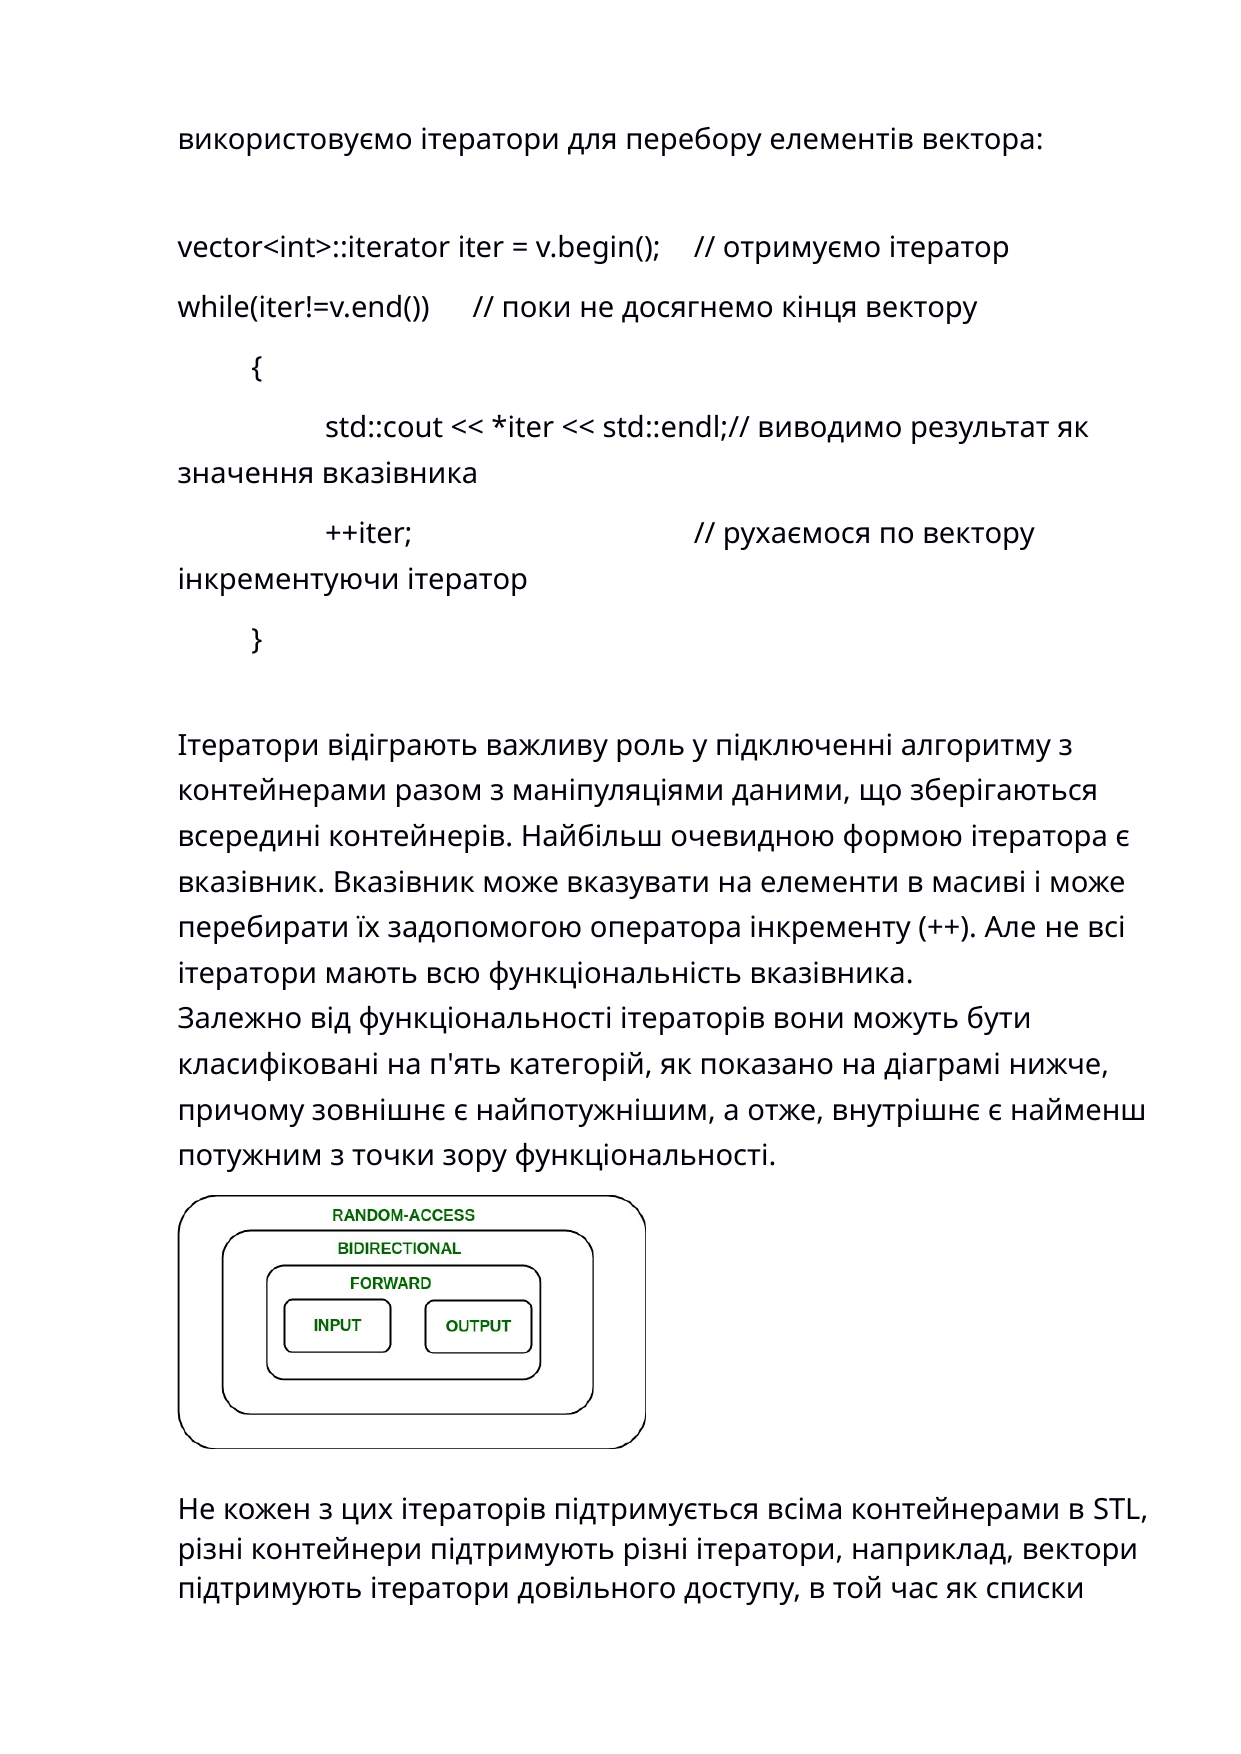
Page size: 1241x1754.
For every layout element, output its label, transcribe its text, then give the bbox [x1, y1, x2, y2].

text ++iter; // рухаємося по вектору інкрементуючи ітератор [177, 512, 1152, 598]
text } [177, 618, 1152, 658]
text Не кожен з цих ітераторів підтримується всіма контейнерами в STL, різні контейнери підтримують різні ітератори, наприклад, вектори підтримують ітератори довільного доступу, в той час як списки [177, 1488, 1152, 1607]
text Ітератори відіграють важливу роль у підключенні алгоритму з контейнерами разом з маніпуляціями даними, що зберігаються всередині контейнерів. Найбільш очевидною формою ітератора є вказівник. Вказівник може вказувати на елементи в масиві і може перебирати їх задопомогою оператора інкременту (++). Але не всі ітератори мають всю функціональність вказівника. Залежно від функціональності ітераторів вони можуть бути класифіковані на п'ять категорій, як показано на діаграмі нижче, причому зовнішнє є найпотужнішим, а отже, внутрішнє є найменш потужним з точки зору функціональності. [177, 678, 1152, 1174]
text while(iter!=v.end()) // поки не досягнемо кінця вектору [177, 286, 1152, 326]
text використовуємо ітератори для перебору елементів вектора: [177, 118, 1152, 158]
text { [177, 346, 1152, 386]
picture [177, 1195, 646, 1449]
text vector<int>::iterator iter = v.begin(); // отримуємо ітератор [177, 226, 1152, 266]
text std::cout << *iter << std::endl;// виводимо результат як значення вказівника [177, 407, 1152, 492]
